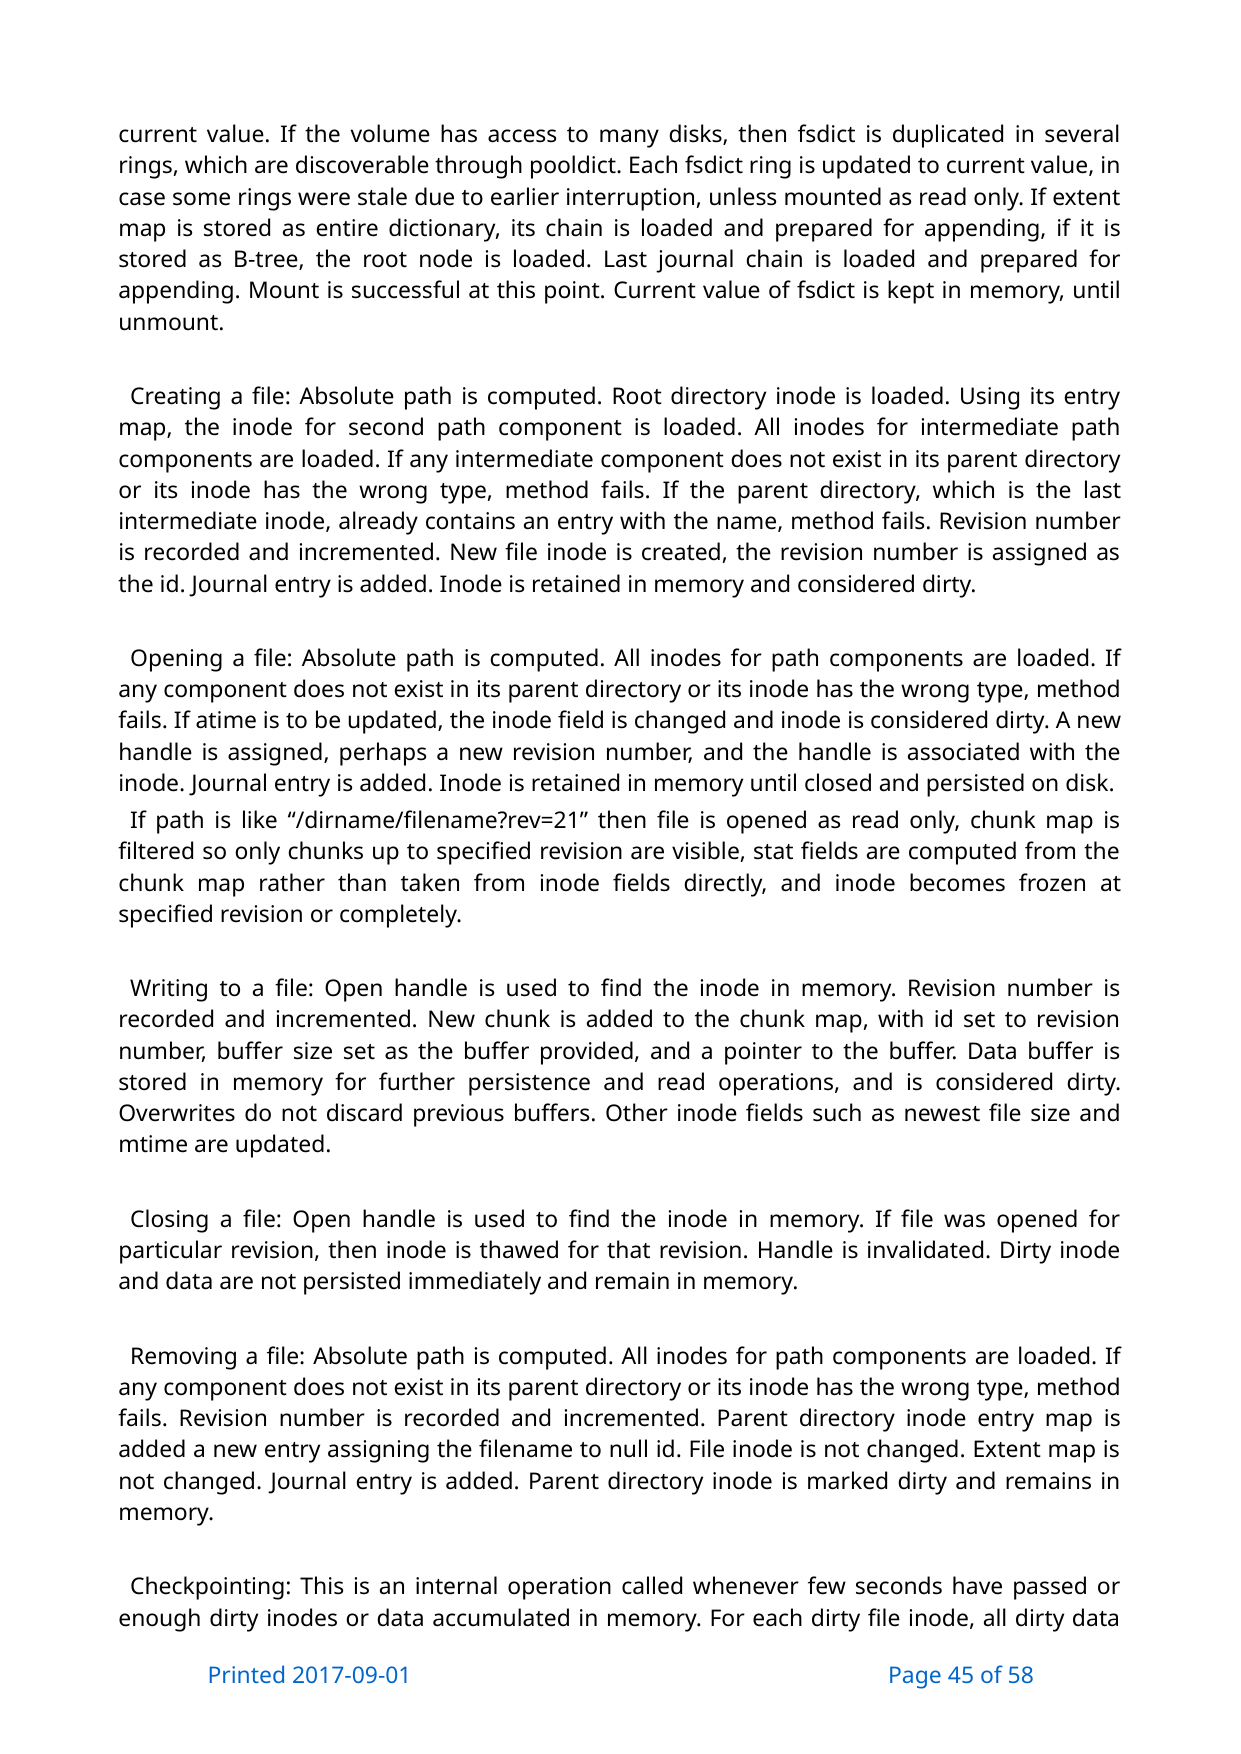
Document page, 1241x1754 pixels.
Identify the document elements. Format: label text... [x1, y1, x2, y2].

text Checkpointing: This is an internal operation called whenever few seconds have passed or enough dirty inodes or data accumulated in memory. For each dirty file inode, all dirty data [118, 1570, 1122, 1633]
text current value. If the volume has access to many disks, then fsdict is duplicated in several rings, which are discoverable through pooldict. Each fsdict ring is updated to current value, in case some rings were stale due to earlier interruption, unless mounted as read only. If extent map is stored as entire dictionary, its chain is loaded and prepared for appending, if it is stored as B-tree, the root node is loaded. Last journal chain is loaded and prepared for appending. Mount is successful at this point. Current value of fsdict is kept in memory, until unmount. [118, 118, 1122, 337]
text Writing to a file: Open handle is used to find the inode in memory. Revision number is recorded and incremented. New chunk is added to the chunk map, with id set to revision number, buffer size set as the buffer provided, and a pointer to the buffer. Data buffer is stored in memory for further persistence and read operations, and is considered dirty. Overwrites do not discard previous buffers. Other inode fields such as newest file size and mtime are updated. [118, 972, 1122, 1160]
text Opening a file: Absolute path is computed. All inodes for path components are loaded. If any component does not exist in its parent directory or its inode has the wrong type, method fails. If atime is to be updated, the inode field is changed and inode is considered dirty. A new handle is assigned, perhaps a new revision number, and the handle is associated with the inode. Journal entry is added. Inode is retained in memory until closed and persisted on disk. [118, 642, 1122, 798]
text Closing a file: Open handle is used to find the inode in memory. If file was opened for particular revision, then inode is thawed for that revision. Handle is invalidated. Dirty inode and data are not persisted immediately and remain in memory. [118, 1203, 1122, 1297]
text If path is like “/dirname/filename?rev=21” then file is opened as read only, chunk map is filtered so only chunks up to specified revision are visible, stat fields are computed from the chunk map rather than taken from inode fields directly, and inode becomes frozen at specified revision or completely. [118, 804, 1122, 929]
text Creating a file: Absolute path is computed. Root directory inode is loaded. Using its entry map, the inode for second path component is loaded. All inodes for intermediate path components are loaded. If any intermediate component does not exist in its parent directory or its inode has the wrong type, method fails. If the parent directory, which is the last intermediate inode, already contains an entry with the name, method fails. Revision number is recorded and incremented. New file inode is created, the revision number is assigned as the id. Journal entry is added. Inode is retained in memory and considered dirty. [118, 380, 1122, 599]
text Removing a file: Absolute path is computed. All inodes for path components are loaded. If any component does not exist in its parent directory or its inode has the wrong type, method fails. Revision number is recorded and incremented. Parent directory inode entry map is added a new entry assigning the filename to null id. File inode is not changed. Extent map is not changed. Journal entry is added. Parent directory inode is marked dirty and remains in memory. [118, 1340, 1122, 1527]
